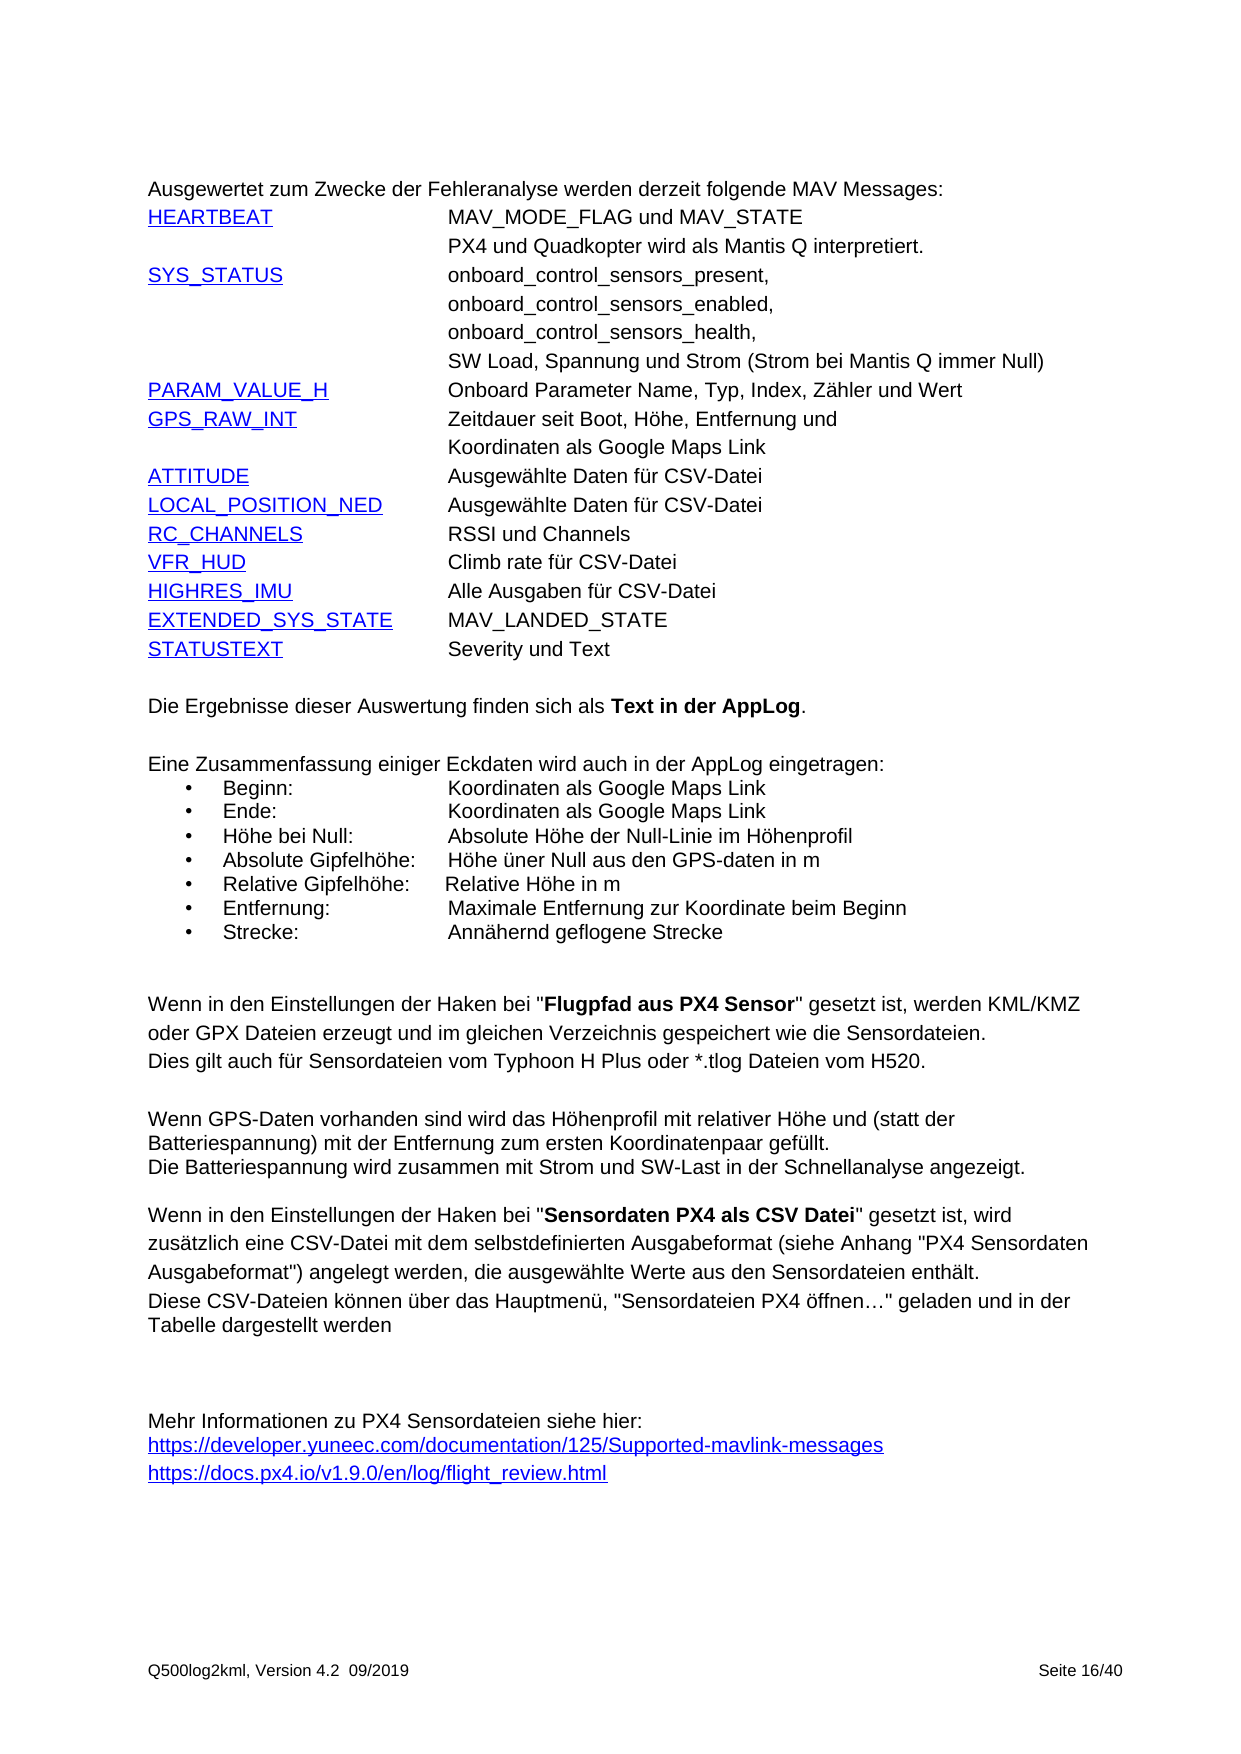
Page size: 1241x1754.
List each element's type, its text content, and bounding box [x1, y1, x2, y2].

text VFR_HUD Climb rate für CSV-Datei [148, 550, 1093, 574]
text PX4 und Quadkopter wird als Mantis Q interpretiert. [148, 234, 1093, 258]
text STATUSTEXT Severity und Text [148, 636, 1093, 660]
list Strecke: Annähernd geflogene Strecke [185, 920, 1093, 944]
text Wenn in den Einstellungen der Haken bei "Sensordaten PX4 als CSV Datei" gesetzt ist, wird zusätzlich eine CSV-Datei mit dem selbstdefinierten Ausgabeformat (siehe Anhang "PX4 Sensordaten Ausgabeformat") angelegt werden, die ausgewählte Werte aus den Sensordateien enthält. [148, 1202, 1093, 1284]
list Beginn: Koordinaten als Google Maps Link [185, 775, 1093, 799]
text Ausgewertet zum Zwecke der Fehleranalyse werden derzeit folgende MAV Messages: [148, 176, 1093, 200]
text EXTENDED_SYS_STATE MAV_LANDED_STATE [148, 608, 1093, 632]
text Die Ergebnisse dieser Auswertung finden sich als Text in der AppLog. [148, 694, 1093, 718]
text Diese CSV-Dateien können über das Hauptmenü, "Sensordateien PX4 öffnen…" geladen und in der Tabelle dargestellt werden [148, 1289, 1093, 1337]
text Wenn GPS-Daten vorhanden sind wird das Höhenprofil mit relativer Höhe und (statt der Batteriespannung) mit der Entfernung zum ersten Koordinatenpaar gefüllt. [148, 1107, 1093, 1154]
text SYS_STATUS onboard_control_sensors_present, [148, 263, 1093, 287]
text Wenn in den Einstellungen der Haken bei "Flugpfad aus PX4 Sensor" gesetzt ist, werden KML/KMZ oder GPX Dateien erzeugt und im gleichen Verzeichnis gespeichert wie die Sensordateien. [148, 992, 1093, 1044]
text HEARTBEAT MAV_MODE_FLAG und MAV_STATE [148, 205, 1093, 229]
text Die Batteriespannung wird zusammen mit Strom und SW-Last in der Schnellanalyse angezeigt. [148, 1154, 1093, 1178]
text Eine Zusammenfassung einiger Eckdaten wird auch in der AppLog eingetragen: [148, 751, 1093, 775]
text RC_CHANNELS RSSI und Channels [148, 521, 1093, 545]
list Höhe bei Null: Absolute Höhe der Null-Linie im Höhenprofil [185, 823, 1093, 847]
text GPS_RAW_INT Zeitdauer seit Boot, Höhe, Entfernung und Koordinaten als Google Maps Link [148, 406, 1093, 459]
text onboard_control_sensors_health, [148, 320, 1093, 344]
text HIGHRES_IMU Alle Ausgaben für CSV-Datei [148, 579, 1093, 603]
text https://docs.px4.io/v1.9.0/en/log/flight_review.html [148, 1461, 1093, 1485]
text SW Load, Spannung und Strom (Strom bei Mantis Q immer Null) [148, 349, 1093, 373]
text PARAM_VALUE_H Onboard Parameter Name, Typ, Index, Zähler und Wert [148, 378, 1093, 402]
text LOCAL_POSITION_NED Ausgewählte Daten für CSV-Datei [148, 493, 1093, 517]
text Mehr Informationen zu PX4 Sensordateien siehe hier: [148, 1408, 1093, 1432]
text https://developer.yuneec.com/documentation/125/Supported-mavlink-messages [148, 1432, 1093, 1456]
text Dies gilt auch für Sensordateien vom Typhoon H Plus oder *.tlog Dateien vom H520. [148, 1049, 1093, 1073]
list Entfernung: Maximale Entfernung zur Koordinate beim Beginn [185, 896, 1093, 920]
list Absolute Gipfelhöhe: Höhe üner Null aus den GPS-daten in m [185, 847, 1093, 872]
text ATTITUDE Ausgewählte Daten für CSV-Datei [148, 464, 1093, 488]
list Relative Gipfelhöhe: Relative Höhe in m [185, 872, 1093, 896]
list Ende: Koordinaten als Google Maps Link [185, 799, 1093, 823]
text onboard_control_sensors_enabled, [148, 291, 1093, 315]
